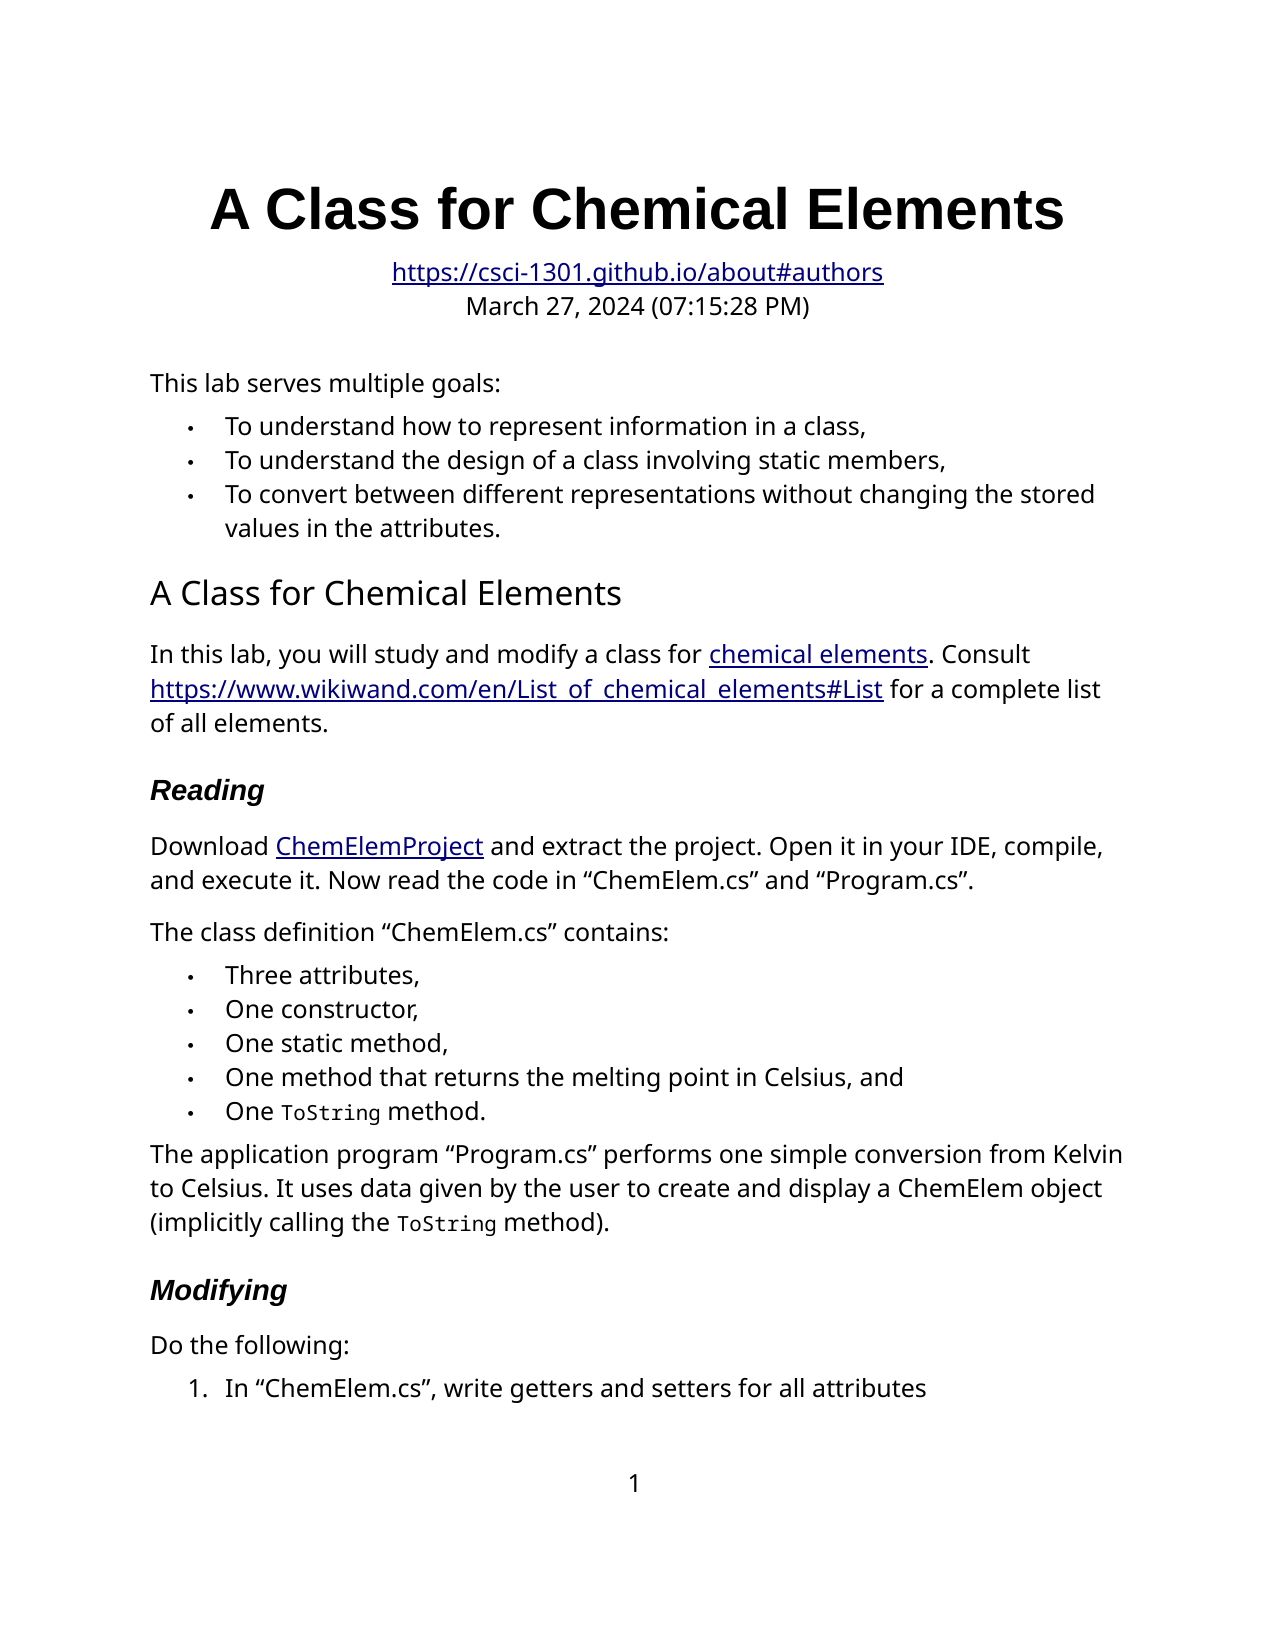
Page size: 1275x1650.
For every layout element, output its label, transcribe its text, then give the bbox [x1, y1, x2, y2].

list In “ChemElem.cs”, write getters and setters for all attributes [187, 1371, 1125, 1405]
list To understand how to represent information in a class, [187, 409, 1125, 443]
subtitle Modifying [150, 1273, 1125, 1306]
text March 27, 2024 (07:15:28 PM) [150, 289, 1125, 323]
list One method that returns the melting point in Celsius, and [187, 1059, 1125, 1094]
list One constructor, [187, 991, 1125, 1026]
text The class definition “ChemElem.cs” contains: [150, 914, 1125, 948]
title A Class for Chemical Elements [150, 175, 1125, 242]
list One ToString method. [187, 1094, 1125, 1128]
list To understand the design of a class involving static members, [187, 443, 1125, 477]
list Three attributes, [187, 957, 1125, 991]
text The application program “Program.cs” performs one simple conversion from Kelvin to Celsius. It uses data given by the user to create and display a ChemElem object (implicitly calling the ToString method). [150, 1137, 1125, 1239]
text This lab serves multiple goals: [150, 366, 1125, 400]
text Download ChemElemProject and extract the project. Open it in your IDE, compile, and execute it. Now read the code in “ChemElem.cs” and “Program.cs”. [150, 828, 1125, 896]
list To convert between different representations without changing the stored values in the attributes. [187, 477, 1125, 545]
subtitle A Class for Chemical Elements [150, 570, 1125, 616]
list One static method, [187, 1026, 1125, 1059]
subtitle Reading [150, 773, 1125, 807]
text Do the following: [150, 1328, 1125, 1362]
text In this lab, you will study and modify a class for chemical elements. Consult https://www.wikiwand.com/en/List_of_chemical_elements#List for a complete list of all elements. [150, 637, 1125, 739]
text https://csci-1301.github.io/about#authors [150, 254, 1125, 289]
